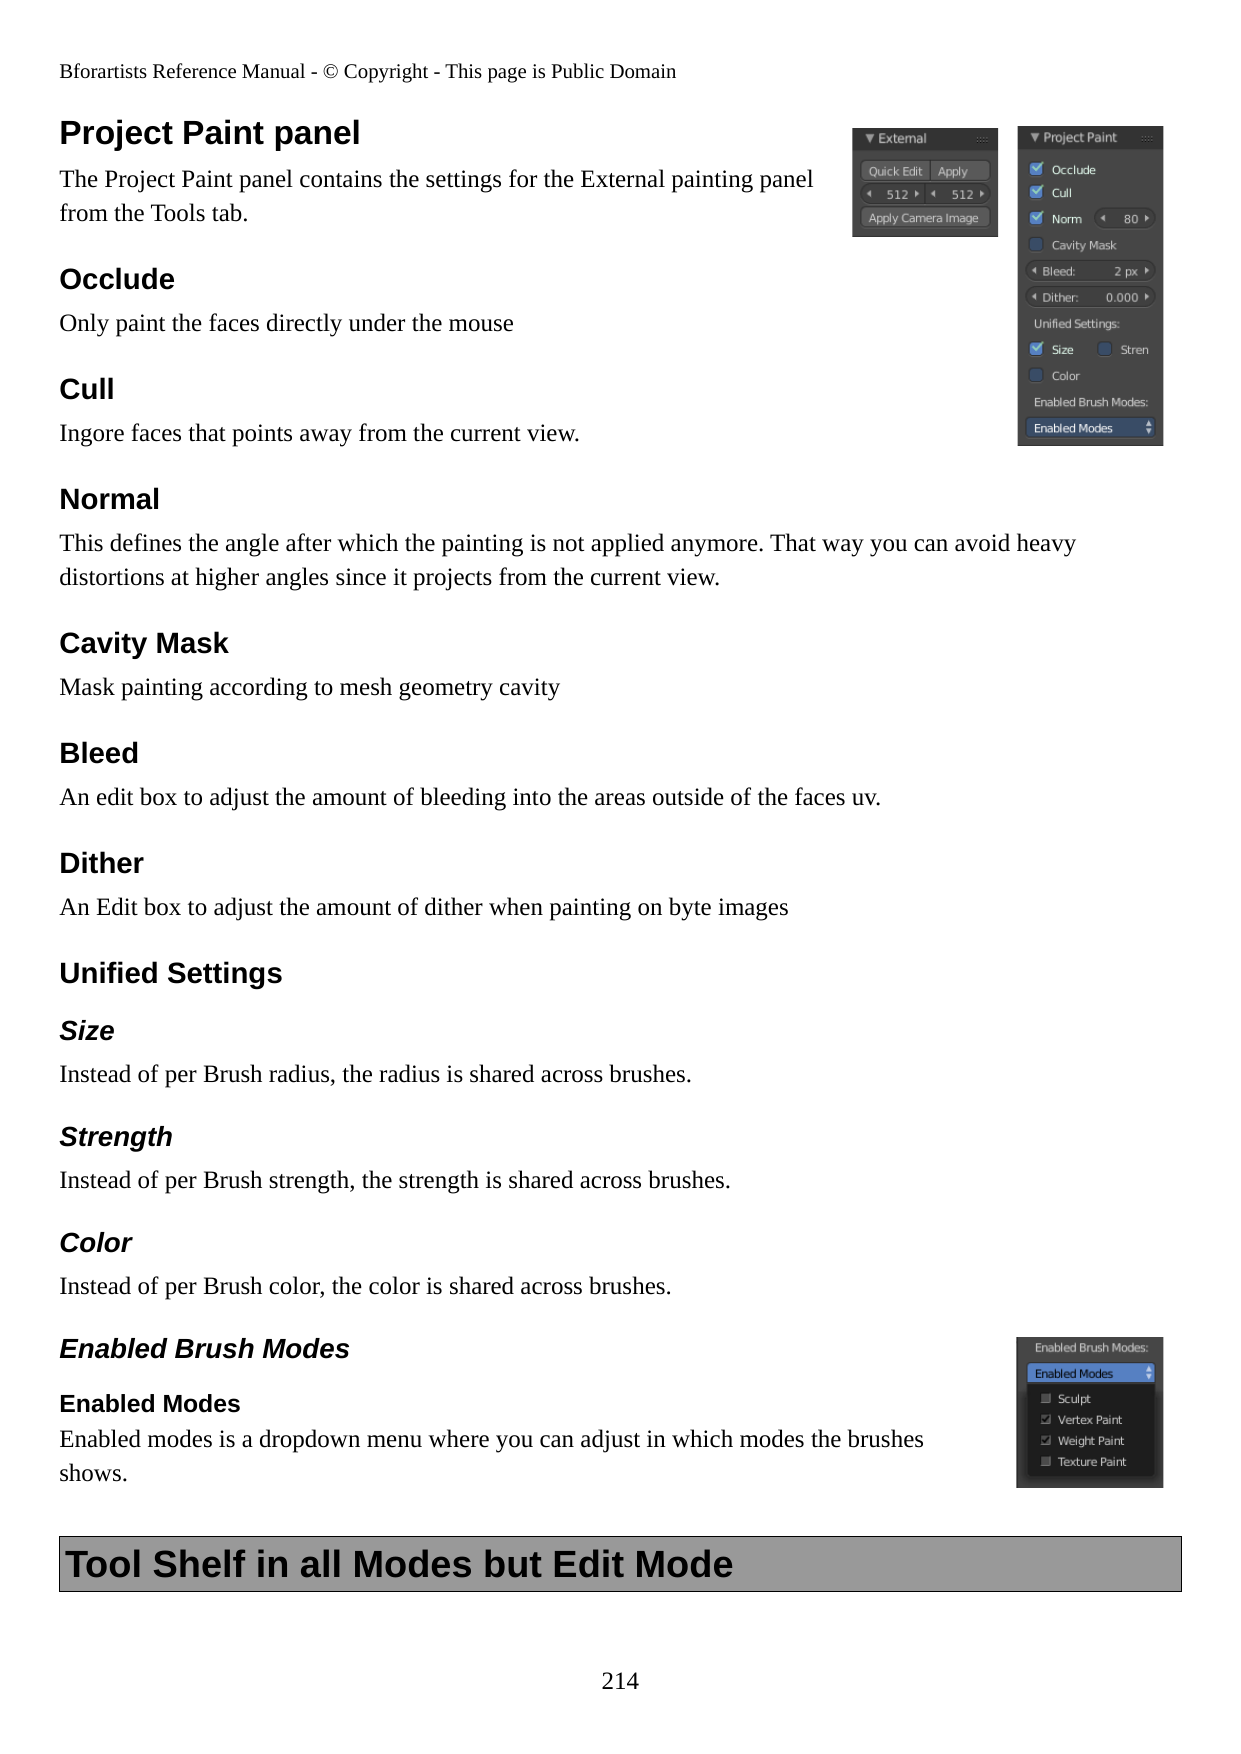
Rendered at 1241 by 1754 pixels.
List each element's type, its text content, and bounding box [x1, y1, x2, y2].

picture [1017, 126, 1164, 446]
text Ingore faces that points away from the current view. [59, 418, 1181, 447]
subtitle Cull [59, 372, 1017, 406]
picture [1016, 1337, 1164, 1488]
subtitle [1164, 372, 1181, 406]
subtitle Size [59, 1014, 1181, 1046]
table_header Tool Shelf in all Modes but Edit Mode [60, 1537, 1181, 1591]
text An Edit box to adjust the amount of dither when painting on byte images [59, 892, 1181, 921]
text Enabled modes is a dropdown menu where you can adjust in which modes the brushes shows. [59, 1424, 1016, 1487]
text An edit box to adjust the amount of bleeding into the areas outside of the faces uv. [59, 782, 1181, 811]
text Mask painting according to mesh geometry cavity [59, 672, 1181, 701]
subtitle Unified Settings [59, 956, 1181, 989]
text Only paint the faces directly under the mouse [59, 308, 1017, 337]
subtitle Enabled Modes [59, 1389, 1016, 1418]
subtitle Dither [59, 846, 1181, 879]
text Instead of per Brush radius, the radius is shared across brushes. [59, 1059, 1181, 1088]
subtitle [1164, 262, 1181, 296]
text The Project Paint panel contains the settings for the External painting panel from the Tools tab. [59, 164, 852, 227]
subtitle [1164, 1389, 1181, 1418]
subtitle Color [59, 1226, 1181, 1258]
subtitle Cavity Mask [59, 626, 1181, 660]
text Instead of per Brush color, the color is shared across brushes. [59, 1271, 1181, 1299]
text This defines the angle after which the painting is not applied anymore. That way you can avoid heavy distortions at higher angles since it projects from the current view. [59, 528, 1181, 591]
subtitle Project Paint panel [59, 113, 1181, 151]
picture [852, 128, 999, 237]
subtitle Bleed [59, 736, 1181, 770]
subtitle Strength [59, 1120, 1181, 1152]
subtitle Occlude [59, 262, 1017, 296]
subtitle Normal [59, 482, 1181, 515]
subtitle Enabled Brush Modes [59, 1332, 1181, 1364]
text Instead of per Brush strength, the strength is shared across brushes. [59, 1165, 1181, 1193]
